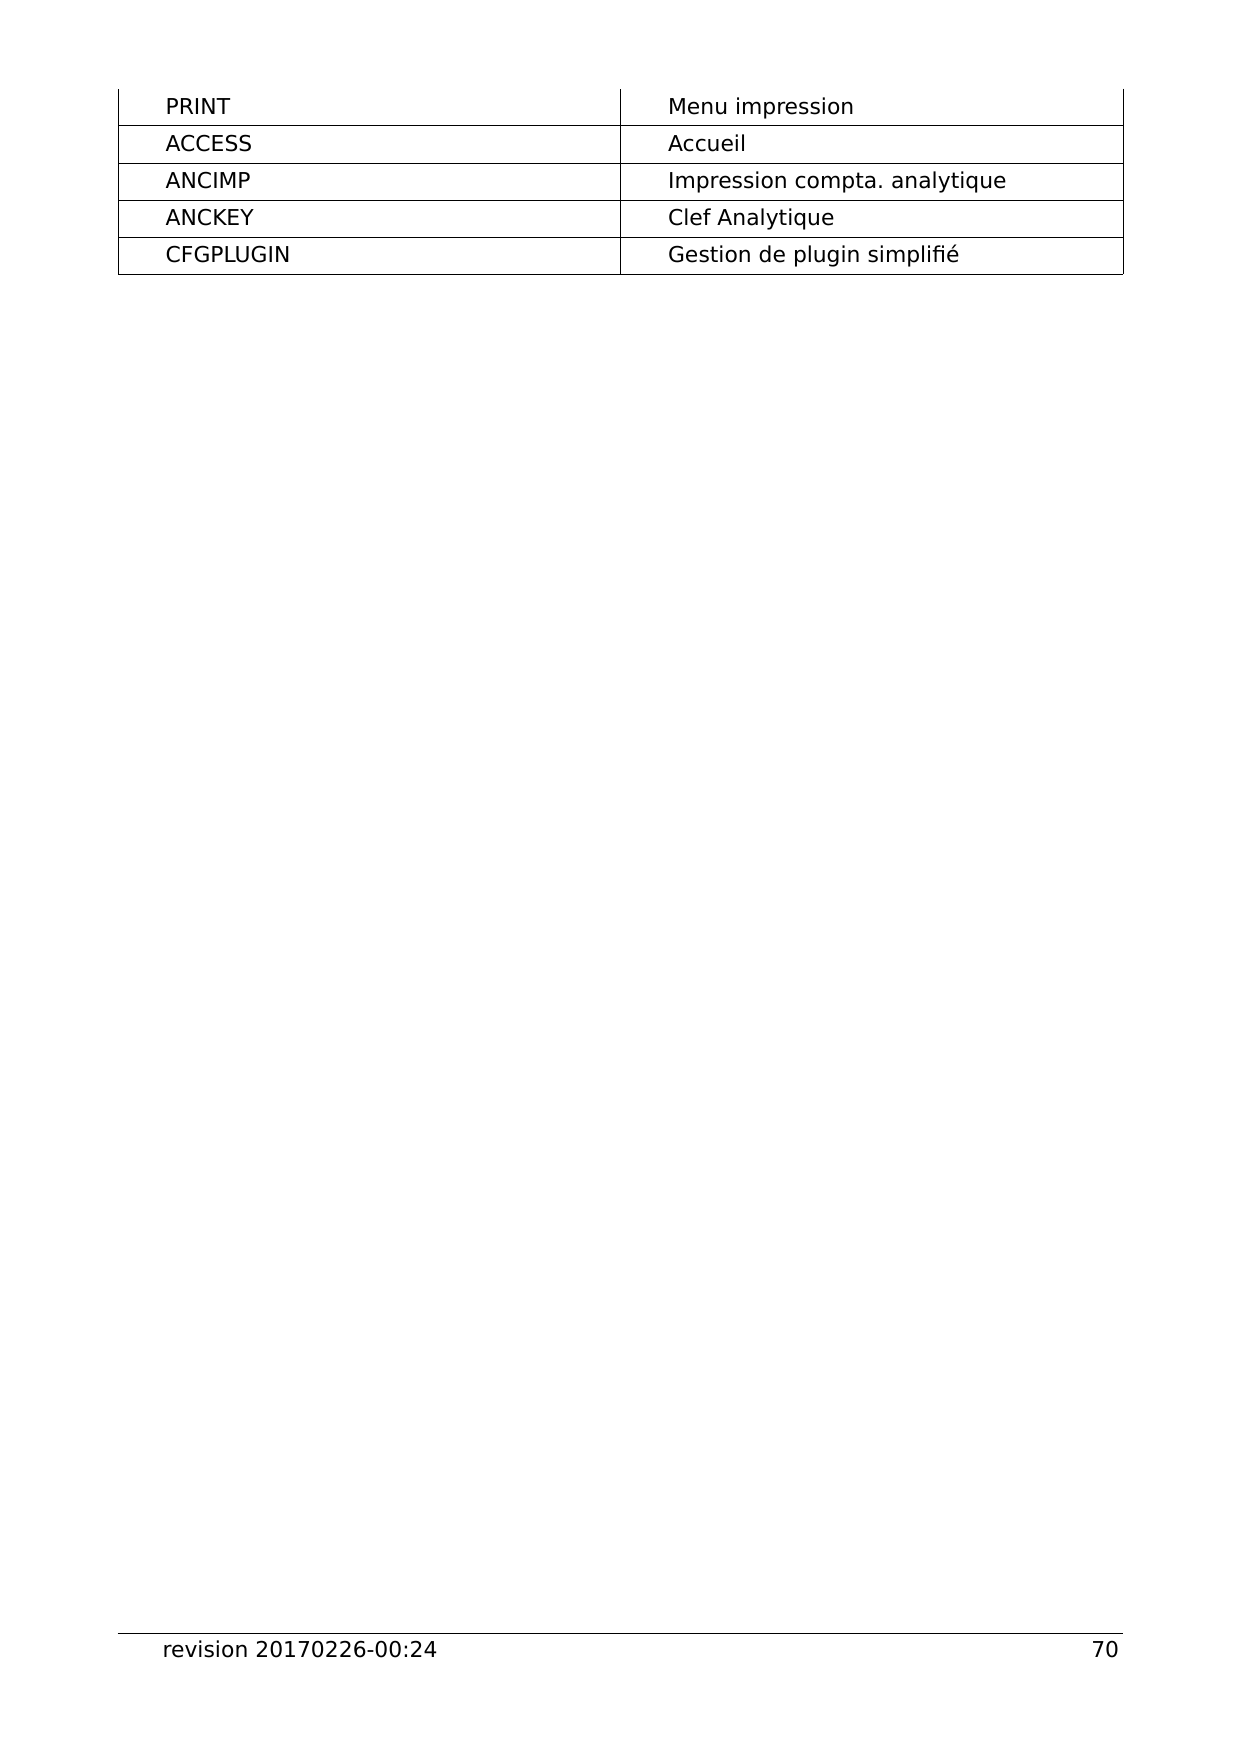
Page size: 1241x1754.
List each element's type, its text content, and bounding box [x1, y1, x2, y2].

table_cell ANCKEY [119, 201, 620, 237]
table_cell ANCIMP [119, 164, 620, 200]
table_cell Menu impression [621, 89, 1123, 125]
table_cell Accueil [621, 126, 1123, 163]
table_cell Gestion de plugin simplifié [621, 238, 1123, 274]
table_cell CFGPLUGIN [119, 238, 620, 274]
table_cell ACCESS [119, 126, 620, 163]
table_cell Clef Analytique [621, 201, 1123, 237]
table_cell PRINT [119, 89, 620, 125]
table_cell Impression compta. analytique [621, 164, 1123, 200]
